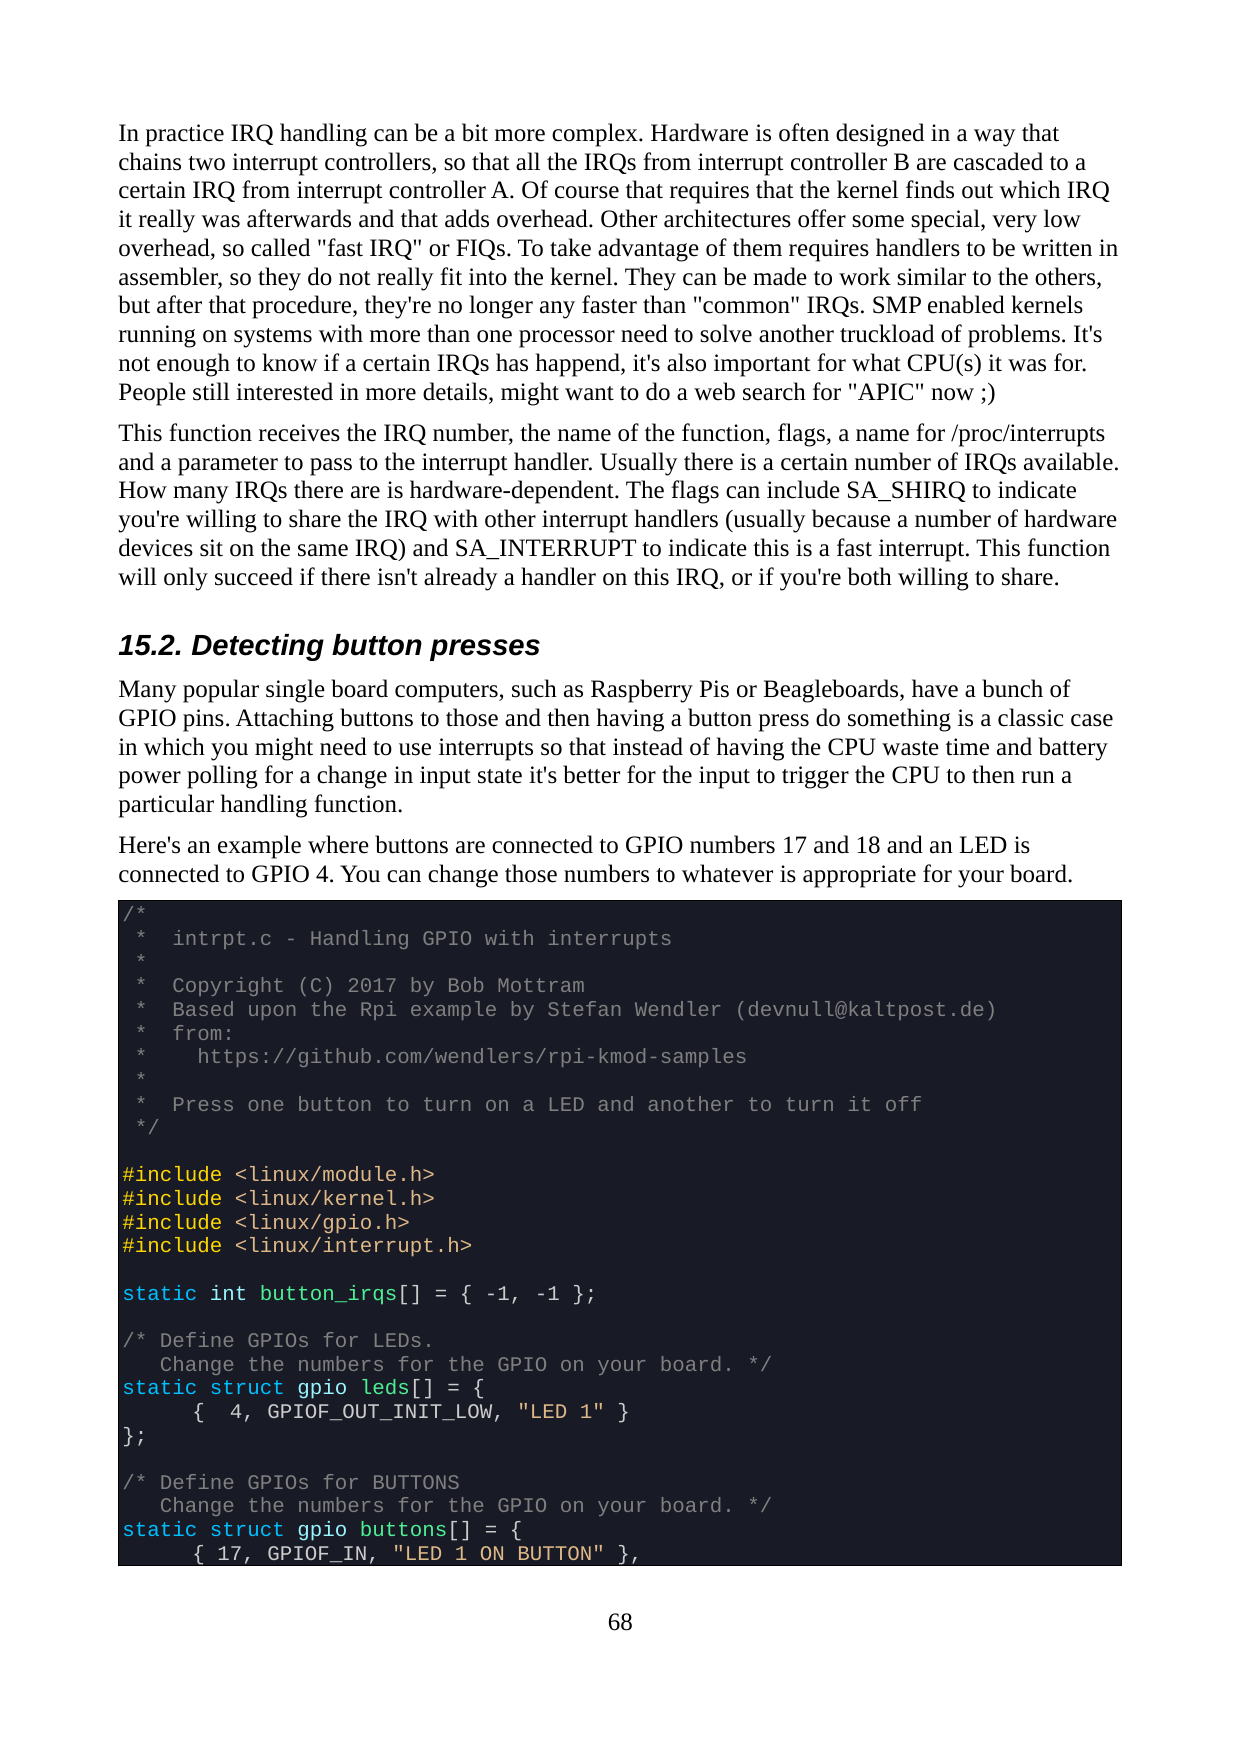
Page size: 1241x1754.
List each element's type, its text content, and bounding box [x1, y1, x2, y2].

text * Press one button to turn on a LED and another to turn it off [119, 1089, 1121, 1113]
text * https://github.com/wendlers/rpi-kmod-samples [119, 1042, 1121, 1066]
text Change the numbers for the GPIO on your board. */ [119, 1350, 1121, 1373]
subtitle Detecting button presses [118, 628, 1122, 662]
text #include <linux/module.h> [119, 1161, 1121, 1184]
text * Copyright (C) 2017 by Bob Mottram [119, 971, 1121, 995]
text * [119, 1066, 1121, 1089]
text static struct gpio buttons[] = { [119, 1515, 1121, 1539]
text * Based upon the Rpi example by Stefan Wendler (devnull@kaltpost.de) [119, 995, 1121, 1019]
text Many popular single board computers, such as Raspberry Pis or Beagleboards, have a bunch of GPIO pins. Attaching buttons to those and then having a button press do something is a classic case in which you might need to use interrupts so that instead of having the CPU waste time and battery power polling for a change in input state it's better for the input to trigger the CPU to then run a particular handling function. [118, 674, 1122, 818]
text In practice IRQ handling can be a bit more complex. Hardware is often designed in a way that chains two interrupt controllers, so that all the IRQs from interrupt controller B are cascaded to a certain IRQ from interrupt controller A. Of course that requires that the kernel finds out which IRQ it really was afterwards and that adds overhead. Other architectures offer some special, very low overhead, so called "fast IRQ" or FIQs. To take advantage of them requires handlers to be written in assembler, so they do not really fit into the kernel. They can be made to work similar to the others, but after that procedure, they're no longer any faster than "common" IRQs. SMP enabled kernels running on systems with more than one processor need to solve another truckload of problems. It's not enough to know if a certain IRQs has happend, it's also important for what CPU(s) it was for. People still interested in more details, might want to do a web search for "APIC" now ;) [118, 118, 1122, 406]
text Change the numbers for the GPIO on your board. */ [119, 1492, 1121, 1515]
text { 17, GPIOF_IN, "LED 1 ON BUTTON" }, [119, 1539, 1121, 1565]
text #include <linux/gpio.h> [119, 1208, 1121, 1231]
text /* [119, 901, 1121, 924]
text Here's an example where buttons are connected to GPIO numbers 17 and 18 and an LED is connected to GPIO 4. You can change those numbers to whatever is appropriate for your board. [118, 830, 1122, 888]
text { 4, GPIOF_OUT_INIT_LOW, "LED 1" } [119, 1397, 1121, 1421]
text static struct gpio leds[] = { [119, 1373, 1121, 1397]
text * from: [119, 1019, 1121, 1042]
text /* Define GPIOs for LEDs. [119, 1326, 1121, 1350]
text /* Define GPIOs for BUTTONS [119, 1468, 1121, 1492]
text */ [119, 1113, 1121, 1137]
text #include <linux/kernel.h> [119, 1184, 1121, 1208]
text static int button_irqs[] = { -1, -1 }; [119, 1279, 1121, 1302]
text }; [119, 1421, 1121, 1444]
text * intrpt.c - Handling GPIO with interrupts [119, 924, 1121, 948]
text * [119, 948, 1121, 971]
text This function receives the IRQ number, the name of the function, flags, a name for /proc/interrupts and a parameter to pass to the interrupt handler. Usually there is a certain number of IRQs available. How many IRQs there are is hardware-dependent. The flags can include SA_SHIRQ to indicate you're willing to share the IRQ with other interrupt handlers (usually because a number of hardware devices sit on the same IRQ) and SA_INTERRUPT to indicate this is a fast interrupt. This function will only succeed if there isn't already a handler on this IRQ, or if you're both willing to share. [118, 418, 1122, 591]
text #include <linux/interrupt.h> [119, 1231, 1121, 1255]
